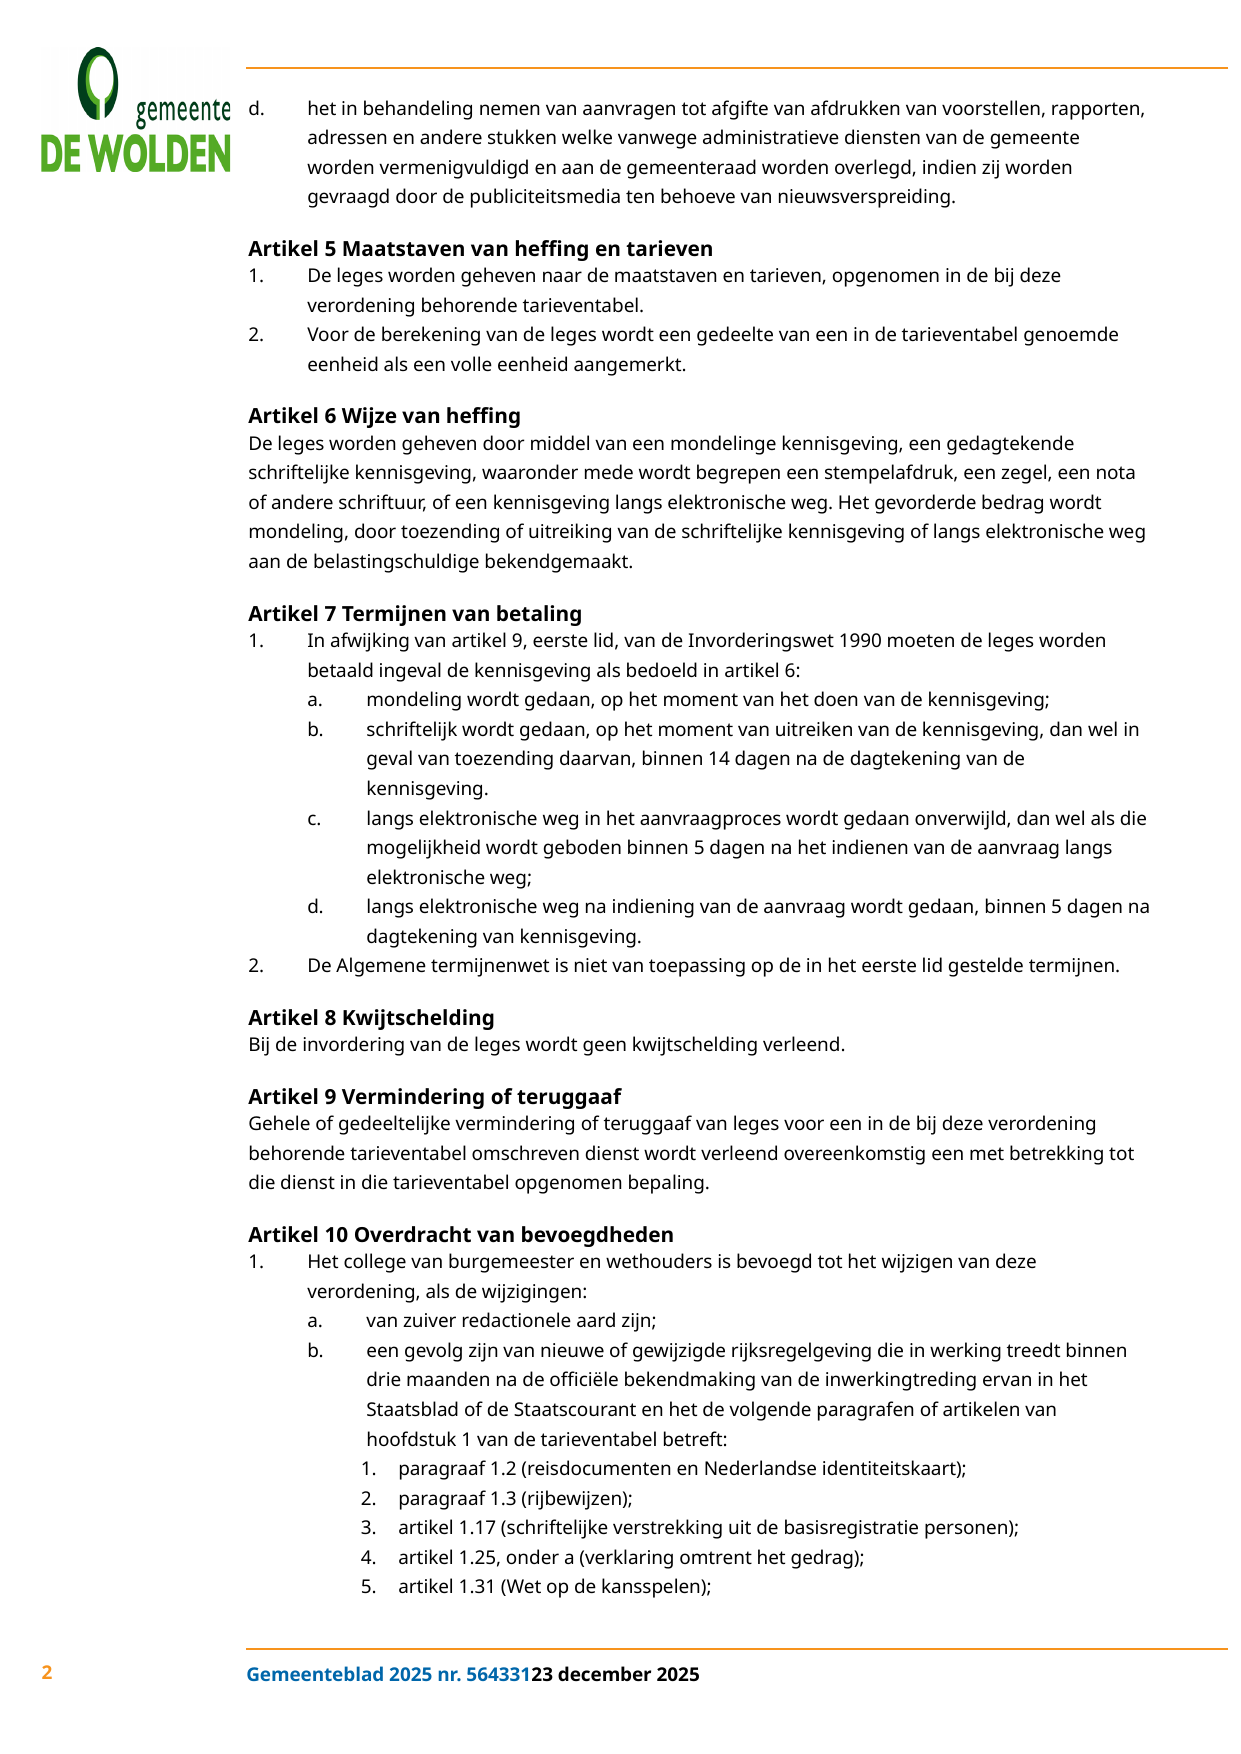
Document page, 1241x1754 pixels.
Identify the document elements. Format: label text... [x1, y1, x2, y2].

list De leges worden geheven naar de maatstaven en tarieven, opgenomen in de bij deze verordening behorende tarieventabel. [248, 262, 1152, 318]
list het in behandeling nemen van aanvragen tot afgifte van afdrukken van voorstellen, rapporten, adressen en andere stukken welke vanwege administratieve diensten van de gemeente worden vermenigvuldigd en aan de gemeenteraad worden overlegd, indien zij worden gevraagd door de publiciteitsmedia ten behoeve van nieuwsverspreiding. [248, 95, 1152, 209]
list schriftelijk wordt gedaan, op het moment van uitreiken van de kennisgeving, dan wel in geval van toezending daarvan, binnen 14 dagen na de dagtekening van de kennisgeving. [307, 716, 1152, 801]
list In afwijking van artikel 9, eerste lid, van de Invorderingswet 1990 moeten de leges worden betaald ingeval de kennisgeving als bedoeld in artikel 6: [248, 627, 1152, 682]
list een gevolg zijn van nieuwe of gewijzigde rijksregelgeving die in werking treedt binnen drie maanden na de officiële bekendmaking van de inwerkingtreding ervan in het Staatsblad of de Staatscourant en het de volgende paragrafen of artikelen van hoofdstuk 1 van de tarieventabel betreft: [307, 1337, 1152, 1452]
text Artikel 9 Vermindering of teruggaaf [248, 1082, 1152, 1110]
list artikel 1.31 (Wet op de kansspelen); [361, 1574, 1152, 1599]
text Artikel 8 Kwijtschelding [248, 1003, 1152, 1031]
list artikel 1.17 (schriftelijke verstrekking uit de basisregistratie personen); [361, 1514, 1152, 1540]
text Artikel 6 Wijze van heffing [248, 402, 1152, 430]
picture [41, 47, 231, 172]
list paragraaf 1.3 (rijbewijzen); [361, 1485, 1152, 1511]
list van zuiver redactionele aard zijn; [307, 1307, 1152, 1333]
list De Algemene termijnenwet is niet van toepassing op de in het eerste lid gestelde termijnen. [248, 953, 1152, 978]
list mondeling wordt gedaan, op het moment van het doen van de kennisgeving; [307, 686, 1152, 712]
text Artikel 5 Maatstaven van heffing en tarieven [248, 234, 1152, 262]
text Artikel 10 Overdracht van bevoegdheden [248, 1220, 1152, 1248]
list artikel 1.25, onder a (verklaring omtrent het gedrag); [361, 1544, 1152, 1570]
text De leges worden geheven door middel van een mondelinge kennisgeving, een gedagtekende schriftelijke kennisgeving, waaronder mede wordt begrepen een stempelafdruk, een zegel, een nota of andere schriftuur, of een kennisgeving langs elektronische weg. Het gevorderde bedrag wordt mondeling, door toezending of uitreiking van de schriftelijke kennisgeving of langs elektronische weg aan de belastingschuldige bekendgemaakt. [248, 430, 1152, 574]
list langs elektronische weg na indiening van de aanvraag wordt gedaan, binnen 5 dagen na dagtekening van kennisgeving. [307, 893, 1152, 949]
text Artikel 7 Termijnen van betaling [248, 599, 1152, 627]
list Het college van burgemeester en wethouders is bevoegd tot het wijzigen van deze verordening, als de wijzigingen: [248, 1248, 1152, 1304]
list langs elektronische weg in het aanvraagproces wordt gedaan onverwijld, dan wel als die mogelijkheid wordt geboden binnen 5 dagen na het indienen van de aanvraag langs elektronische weg; [307, 805, 1152, 889]
list Voor de berekening van de leges wordt een gedeelte van een in de tarieventabel genoemde eenheid als een volle eenheid aangemerkt. [248, 322, 1152, 377]
text Bij de invordering van de leges wordt geen kwijtschelding verleend. [248, 1031, 1152, 1057]
list paragraaf 1.2 (reisdocumenten en Nederlandse identiteitskaart); [361, 1455, 1152, 1481]
text Gehele of gedeeltelijke vermindering of teruggaaf van leges voor een in de bij deze verordening behorende tarieventabel omschreven dienst wordt verleend overeenkomstig een met betrekking tot die dienst in die tarieventabel opgenomen bepaling. [248, 1110, 1152, 1195]
